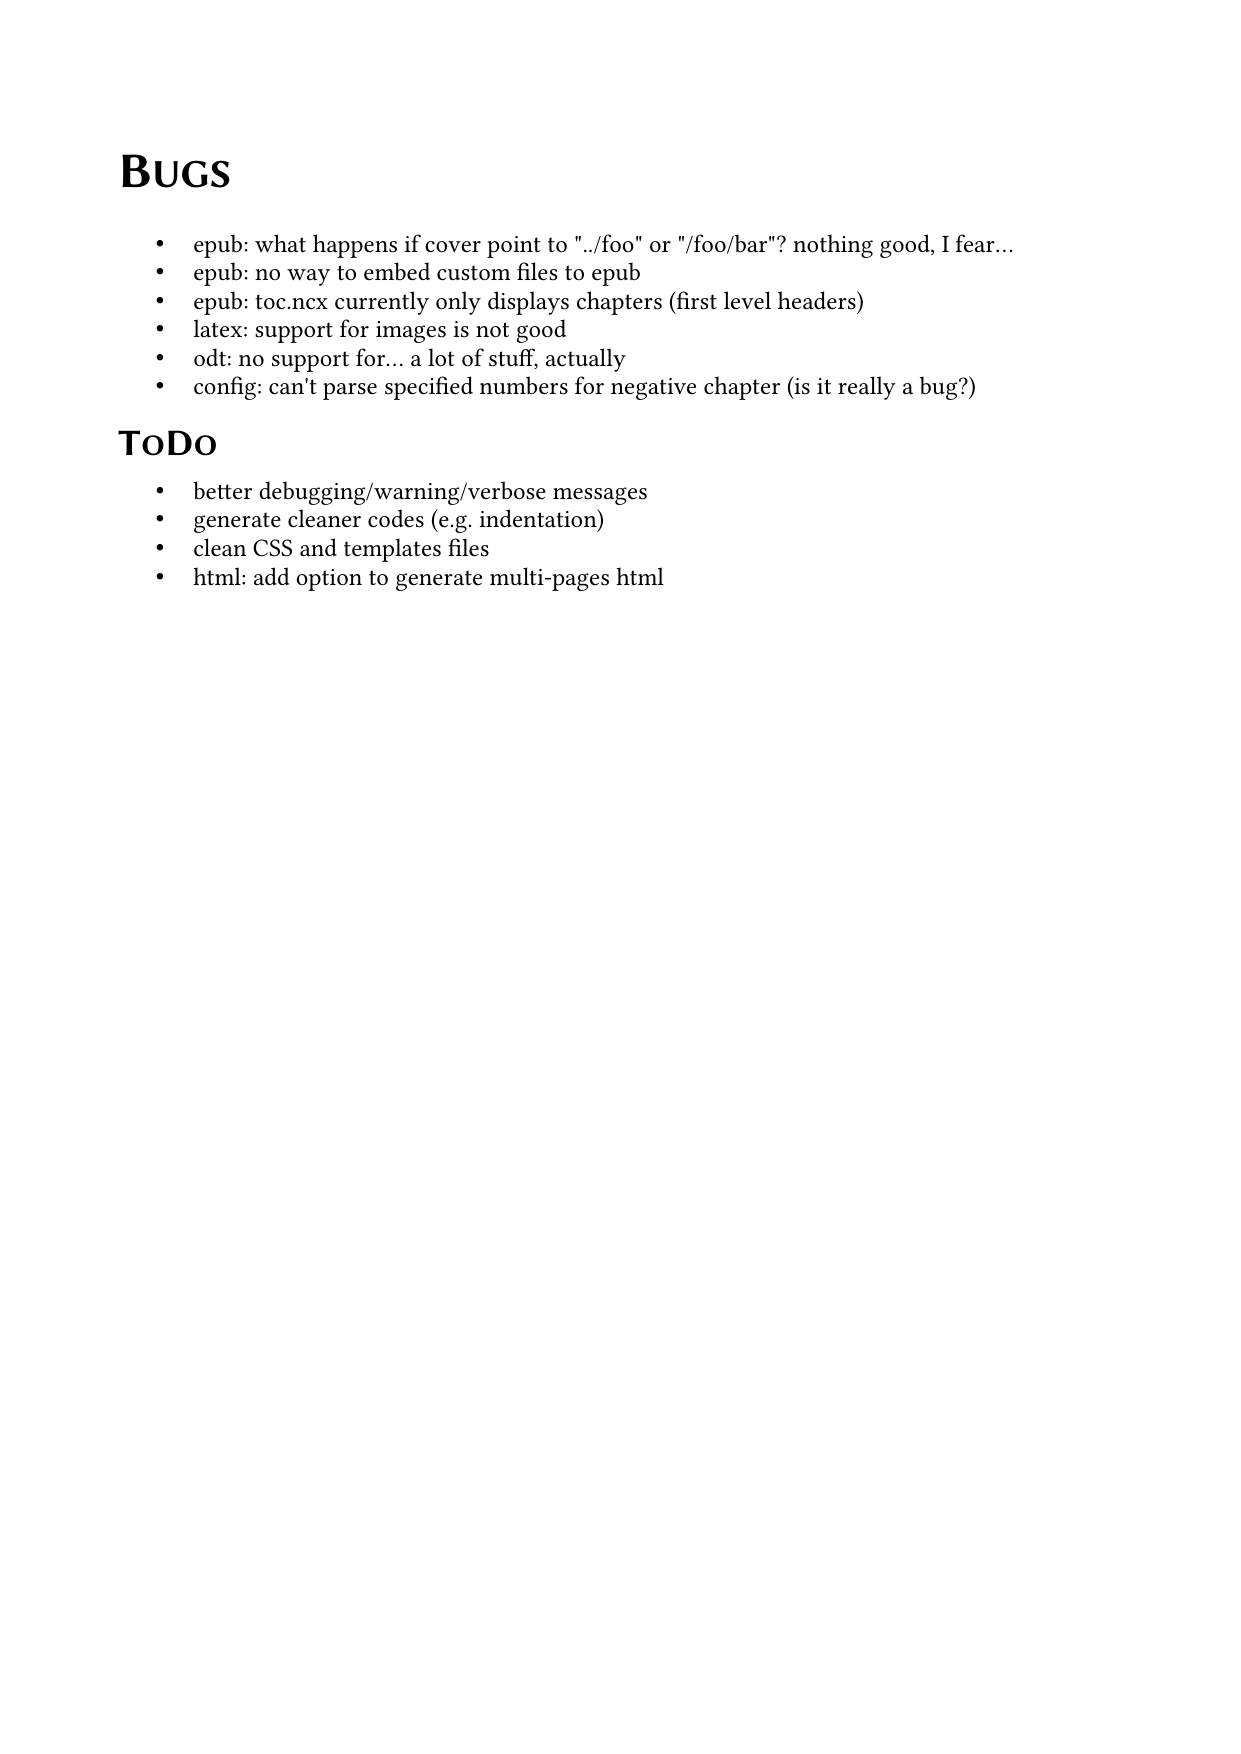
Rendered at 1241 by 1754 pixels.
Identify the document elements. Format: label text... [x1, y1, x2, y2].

list latex: support for images is not good [156, 315, 1122, 344]
list generate cleaner codes (e.g. indentation) [156, 505, 1122, 534]
list odt: no support for... a lot of stuff, actually [156, 344, 1122, 372]
list epub: what happens if cover point to "../foo" or "/foo/bar"? nothing good, I fear... [156, 229, 1122, 258]
list html: add option to generate multi-pages html [156, 562, 1122, 591]
list epub: toc.ncx currently only displays chapters (first level headers) [156, 287, 1122, 315]
list clean CSS and templates files [156, 534, 1122, 562]
subtitle ToDo [118, 422, 1122, 464]
subtitle Bugs [118, 143, 1122, 200]
list config: can't parse specified numbers for negative chapter (is it really a bug?) [156, 372, 1122, 401]
list better debugging/warning/verbose messages [156, 477, 1122, 505]
list epub: no way to embed custom files to epub [156, 258, 1122, 287]
